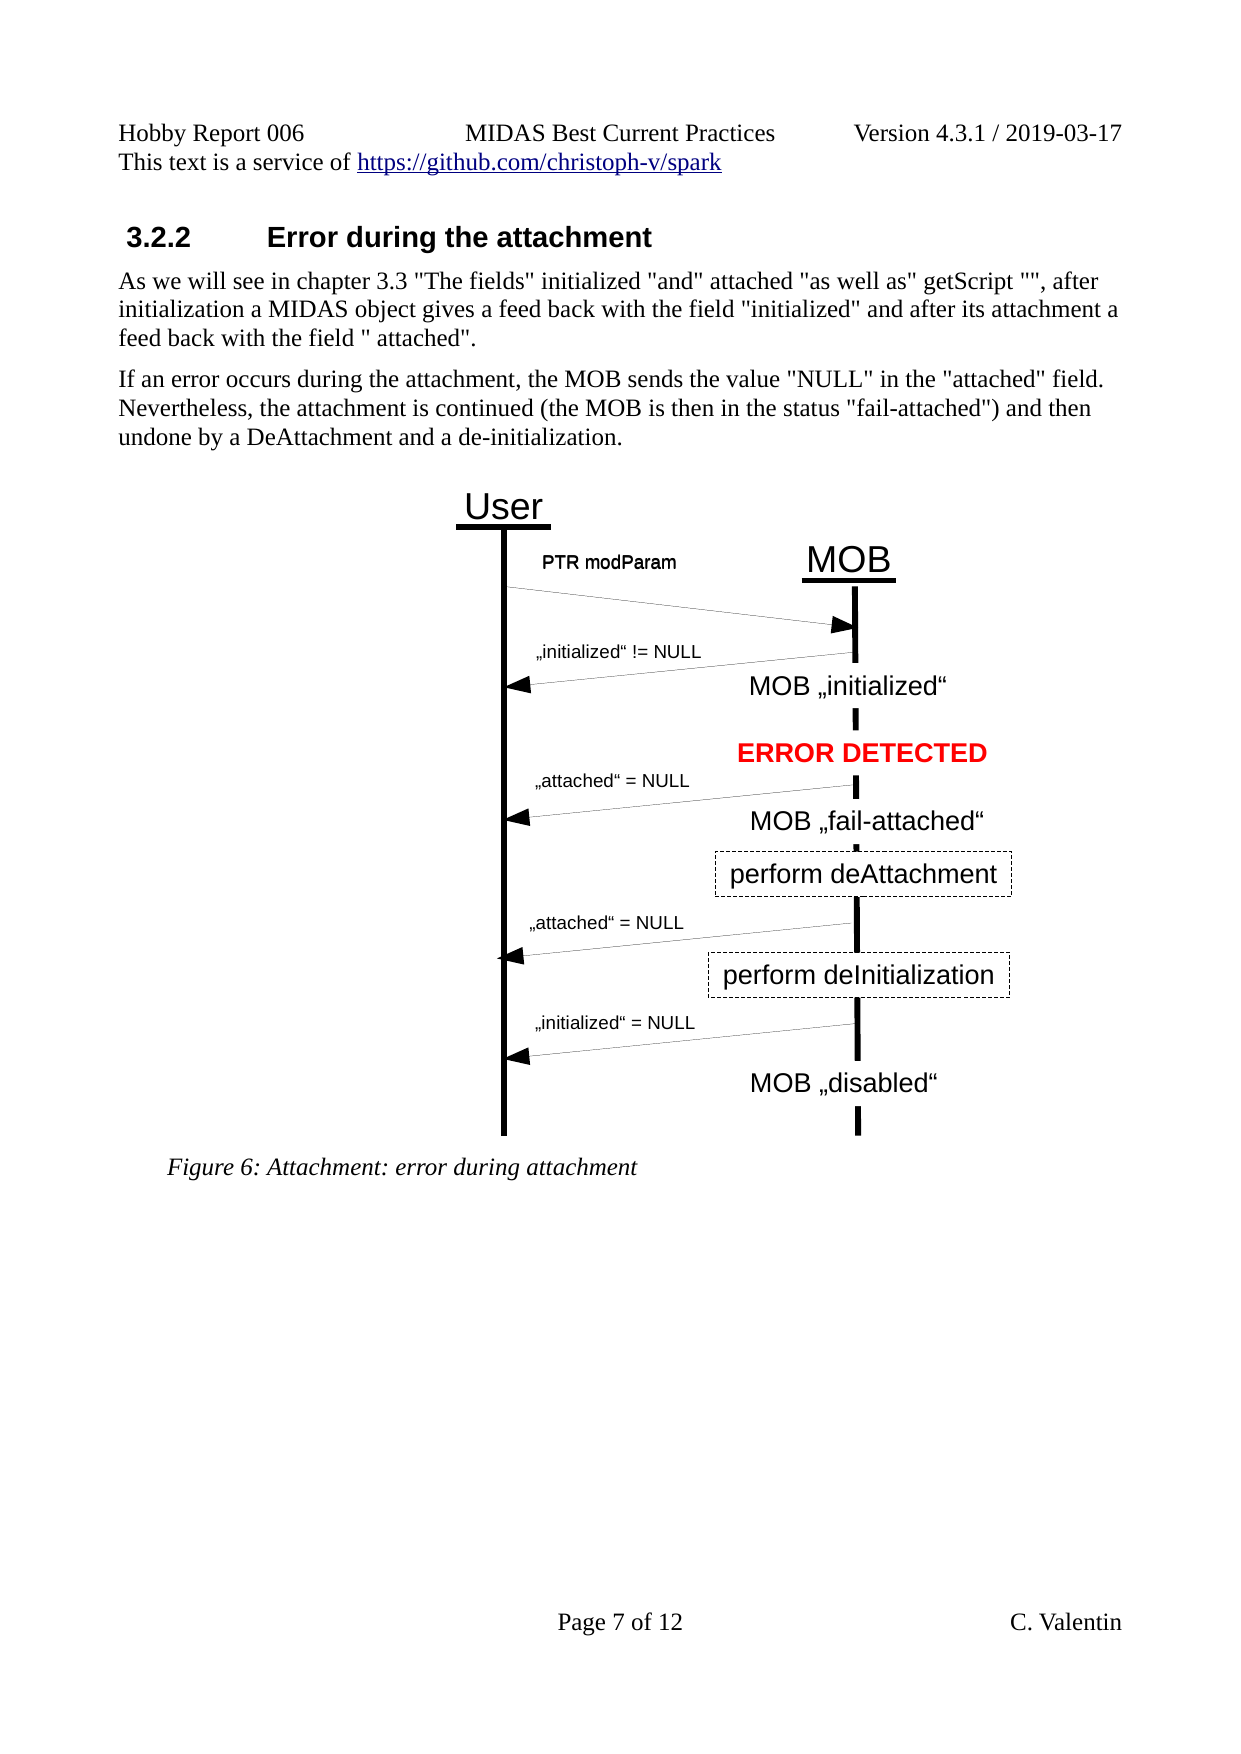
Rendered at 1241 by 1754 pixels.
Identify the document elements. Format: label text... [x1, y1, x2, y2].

text As we will see in chapter 3.3 "The fields" initialized "and" attached "as well as" getScript "", after initialization a MIDAS object gives a feed back with the field "initialized" and after its attachment a feed back with the field " attached". [118, 266, 1122, 352]
text Figure 6: Attachment: error during attachment [167, 1152, 1083, 1181]
subtitle Error during the attachment [118, 220, 1122, 253]
text If an error occurs during the attachment, the MOB sends the value "NULL" in the "attached" field. Nevertheless, the attachment is continued (the MOB is then in the status "fail-attached") and then undone by a DeAttachment and a de-initialization. [118, 364, 1122, 451]
